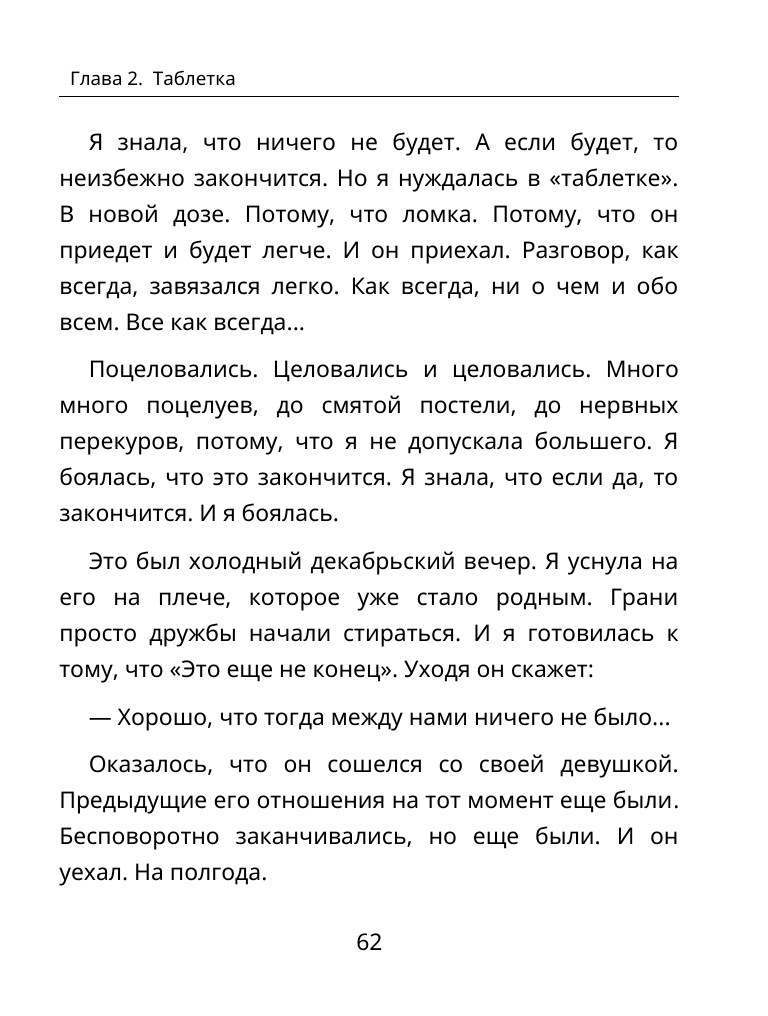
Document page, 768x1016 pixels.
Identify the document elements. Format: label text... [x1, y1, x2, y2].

text Я знала, что ничего не будет. А если будет, то неизбежно закончится. Но я нуждалась в «таблетке». В новой дозе. Потому, что ломка. Потому, что он приедет и будет легче. И он приехал. Разговор, как всегда, завязался легко. Как всегда, ни о чем и обо всем. Все как всегда... [59, 126, 679, 337]
text Оказалось, что он сошелся со своей девушкой. Предыдущие его отношения на тот момент еще были. Бесповоротно заканчивались, но еще были. И он уехал. На полгода. [59, 748, 679, 887]
text Это был холодный декабрьский вечер. Я уснула на его на плече, которое уже стало родным. Грани просто дружбы начали стираться. И я готовилась к тому, что «Это еще не конец». Уходя он скажет: [59, 545, 679, 684]
text Поцеловались. Целовались и целовались. Много много поцелуев, до смятой постели, до нервных перекуров, потому, что я не допускала большего. Я боялась, что это закончится. Я знала, что если да, то закончится. И я боялась. [59, 353, 679, 528]
text — Хорошо, что тогда между нами ничего не было... [59, 700, 679, 732]
